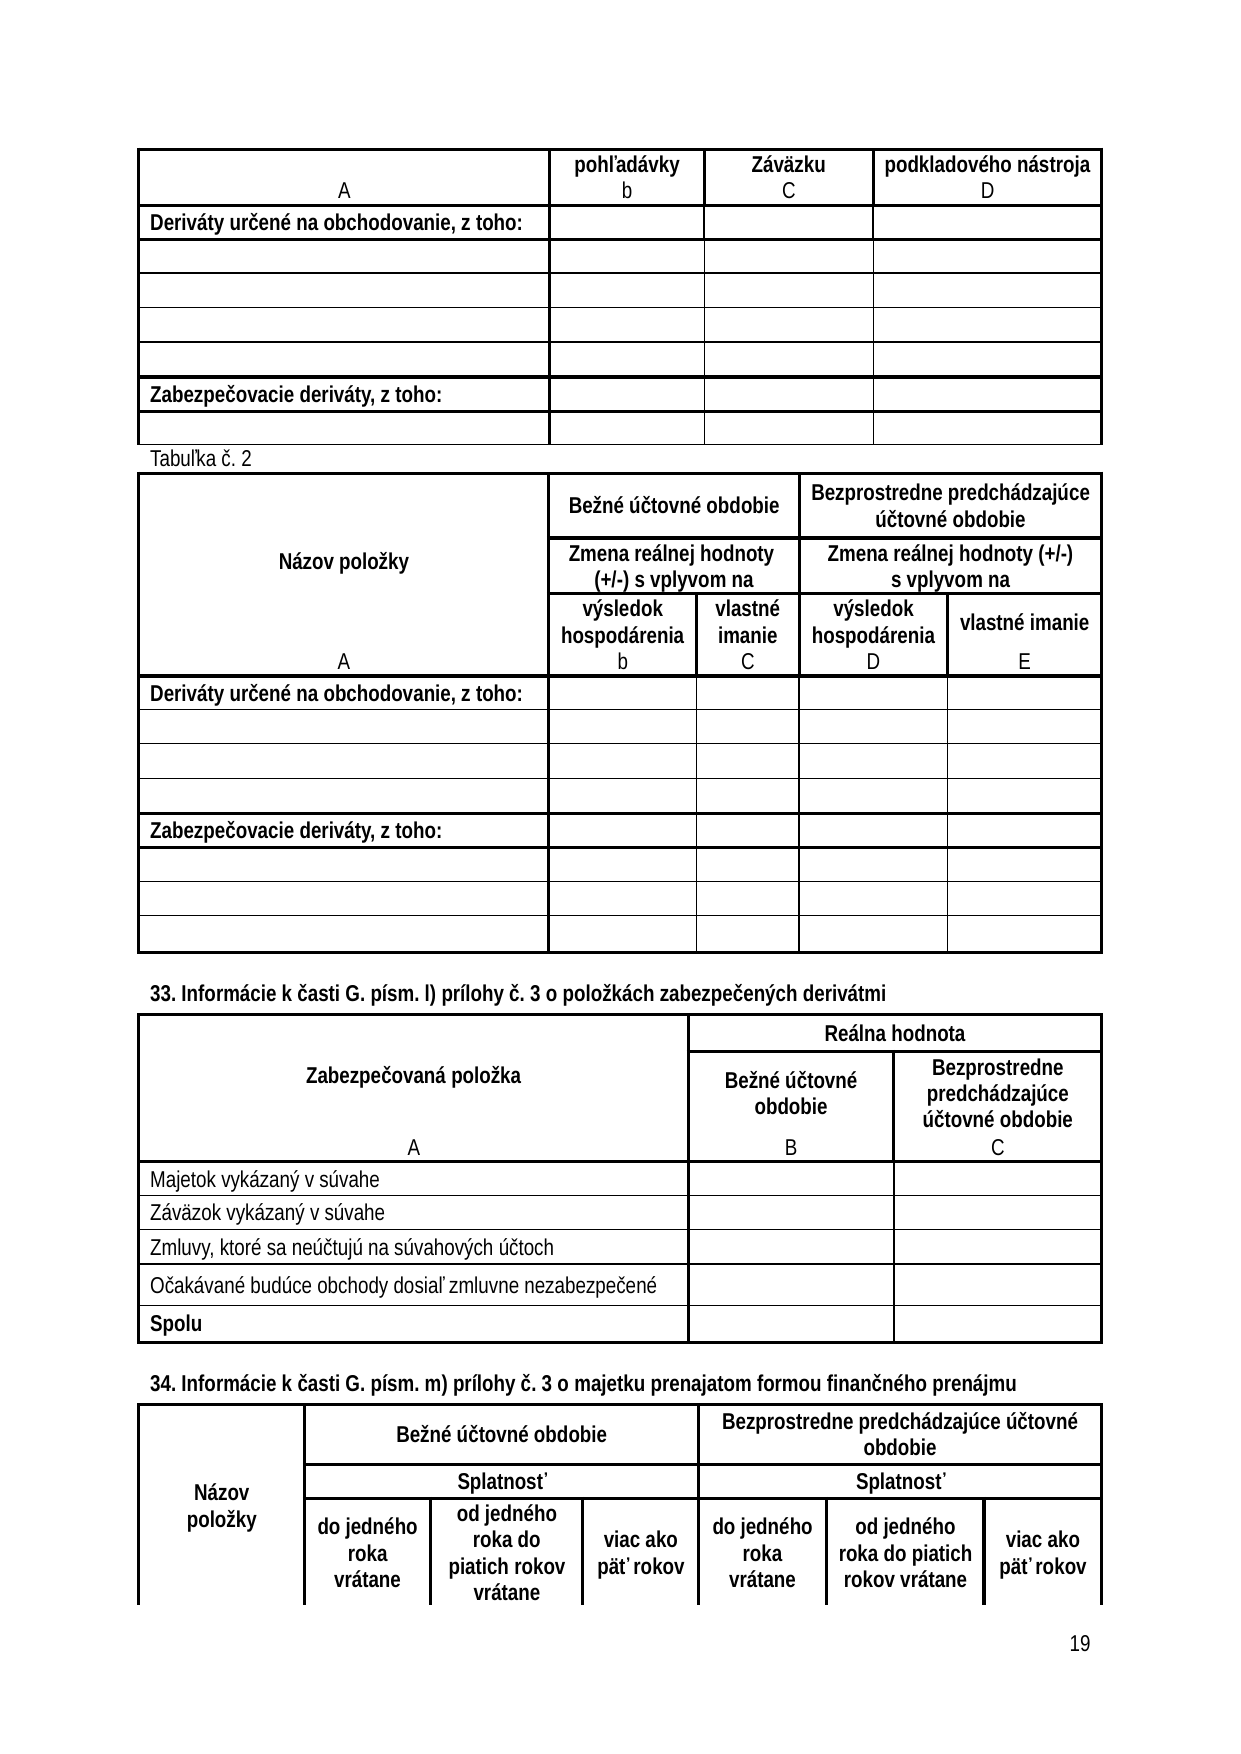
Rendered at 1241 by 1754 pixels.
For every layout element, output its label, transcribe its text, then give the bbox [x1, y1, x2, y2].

text Tabuľka č. 2 [150, 445, 1090, 472]
table_header [140, 151, 548, 177]
table_cell A [140, 1134, 687, 1160]
table_cell Deriváty určené na obchodovanie, z toho: [140, 207, 548, 238]
table_cell [800, 849, 947, 881]
table_cell b [550, 648, 695, 674]
table_header Bežné účtovné obdobie [550, 475, 798, 536]
table_cell D [801, 648, 946, 674]
table_header Bežné účtovné obdobie [306, 1406, 697, 1462]
table_cell [140, 343, 548, 375]
table_cell výsledok hospodárenia [801, 595, 946, 648]
table_cell [697, 916, 798, 951]
table_cell [690, 1163, 893, 1194]
table_cell [705, 413, 873, 444]
table_cell vlastné imanie [949, 595, 1100, 648]
table_cell [697, 882, 798, 915]
table_cell [550, 916, 696, 951]
table_cell [800, 710, 947, 743]
title 33. Informácie k časti G. písm. l) prílohy č. 3 o položkách zabezpečených derivátmi [150, 980, 1090, 1007]
table_cell [551, 343, 704, 375]
table_cell [705, 308, 873, 341]
table_cell [948, 815, 1100, 846]
table_cell [948, 882, 1100, 915]
table_cell [948, 849, 1100, 881]
table_cell [697, 744, 798, 777]
table_cell [800, 678, 947, 709]
table_cell Bežné účtovné obdobie [690, 1053, 892, 1134]
table_cell [140, 274, 548, 307]
table_cell Záväzku [706, 151, 872, 177]
table_cell B [690, 1134, 892, 1160]
table_cell [800, 779, 947, 812]
table_cell [948, 710, 1100, 743]
table_cell [551, 274, 704, 307]
table_header Zabezpečovaná položka [140, 1016, 687, 1134]
table_cell Zmena reálnej hodnoty (+/-) s vplyvom na [801, 540, 1100, 592]
table_cell [895, 1196, 1100, 1229]
table_cell [551, 207, 703, 238]
table_cell [690, 1306, 893, 1341]
table_cell Majetok vykázaný v súvahe [140, 1163, 687, 1194]
table_cell [697, 849, 798, 881]
table_cell Očakávané budúce obchody dosiaľ zmluvne nezabezpečené [140, 1265, 687, 1305]
table_cell Zabezpečovacie deriváty, z toho: [140, 815, 547, 846]
table_header Bezprostredne predchádzajúce účtovné obdobie [801, 475, 1100, 536]
table_cell [140, 779, 547, 812]
table_cell [697, 815, 798, 846]
table_header podkladového nástroja [875, 151, 1100, 177]
table_cell C [895, 1134, 1100, 1160]
table_cell [948, 744, 1100, 777]
table_cell [140, 849, 547, 881]
table_cell do jedného roka vrátane [306, 1500, 429, 1605]
table_cell [874, 241, 1100, 272]
table_cell [140, 882, 547, 915]
table_cell [874, 308, 1100, 341]
table_cell [140, 916, 547, 951]
table_header Bezprostredne predchádzajúce účtovné obdobie [700, 1406, 1100, 1462]
table_cell [551, 413, 704, 444]
table_cell viac ako päť rokov [986, 1500, 1100, 1605]
table_cell [550, 849, 696, 881]
table_cell [140, 744, 547, 777]
table_cell [140, 308, 548, 341]
table_cell [550, 779, 696, 812]
table_cell [550, 882, 696, 915]
table_cell [140, 241, 548, 272]
table_header Názov položky [140, 475, 547, 648]
table_cell [140, 710, 547, 743]
table_cell C [706, 177, 872, 203]
table_cell [140, 413, 548, 444]
table_cell [874, 274, 1100, 307]
table_cell od jedného roka do piatich rokov vrátane [828, 1500, 982, 1605]
table_cell do jedného roka vrátane [700, 1500, 825, 1605]
table_cell A [140, 648, 547, 674]
table_cell [550, 815, 696, 846]
table_cell [895, 1163, 1100, 1194]
table_cell [895, 1306, 1100, 1341]
table_cell Bezprostredne predchádzajúce účtovné obdobie [895, 1053, 1100, 1134]
table_cell [800, 916, 947, 951]
table_cell [551, 308, 704, 341]
table_cell [697, 710, 798, 743]
table_cell [705, 343, 873, 375]
table_cell [874, 207, 1100, 238]
table_cell [690, 1230, 893, 1263]
table_cell [800, 744, 947, 777]
table_cell Zmluvy, ktoré sa neúčtujú na súvahových účtoch [140, 1230, 687, 1263]
table_cell [697, 678, 798, 709]
table_cell [874, 379, 1100, 410]
table_cell b [551, 177, 703, 203]
table_cell Zmena reálnej hodnoty (+/-) s vplyvom na [550, 540, 798, 592]
table_cell [948, 916, 1100, 951]
table_cell [800, 882, 947, 915]
table_cell [690, 1196, 893, 1229]
table_cell Deriváty určené na obchodovanie, z toho: [140, 678, 547, 709]
table_cell od jedného roka do piatich rokov vrátane [432, 1500, 581, 1605]
table_cell [874, 413, 1100, 444]
table_cell [705, 241, 873, 272]
table_cell Zabezpečovacie deriváty, z toho: [140, 379, 548, 410]
table_cell D [875, 177, 1100, 203]
table_cell Splatnosť [306, 1466, 697, 1497]
table_cell A [140, 177, 548, 203]
table_cell [874, 343, 1100, 375]
table_cell [895, 1265, 1100, 1305]
table_cell [948, 678, 1100, 709]
table_cell [800, 815, 947, 846]
title 34. Informácie k časti G. písm. m) prílohy č. 3 o majetku prenajatom formou finančného prenájmu [150, 1370, 1090, 1397]
table_cell výsledok hospodárenia [550, 595, 695, 648]
table_cell [690, 1265, 893, 1305]
table_cell [551, 241, 704, 272]
table_cell pohľadávky [551, 151, 703, 177]
table_cell [550, 678, 696, 709]
table_cell [550, 744, 696, 777]
table_header Reálna hodnota [690, 1016, 1100, 1050]
table_cell [550, 710, 696, 743]
table_cell [551, 379, 704, 410]
table_cell Spolu [140, 1306, 687, 1341]
table_cell [705, 207, 872, 238]
table_cell [705, 379, 873, 410]
table_cell viac ako päť rokov [584, 1500, 697, 1605]
table_cell vlastné imanie [698, 595, 798, 648]
table_cell E [949, 648, 1100, 674]
table_cell Splatnosť [700, 1466, 1100, 1497]
table_header Názov položky [140, 1406, 303, 1605]
table_cell [895, 1230, 1100, 1263]
table_cell [697, 779, 798, 812]
table_cell Záväzok vykázaný v súvahe [140, 1196, 687, 1229]
table_cell C [698, 648, 798, 674]
table_cell [705, 274, 873, 307]
table_cell [948, 779, 1100, 812]
